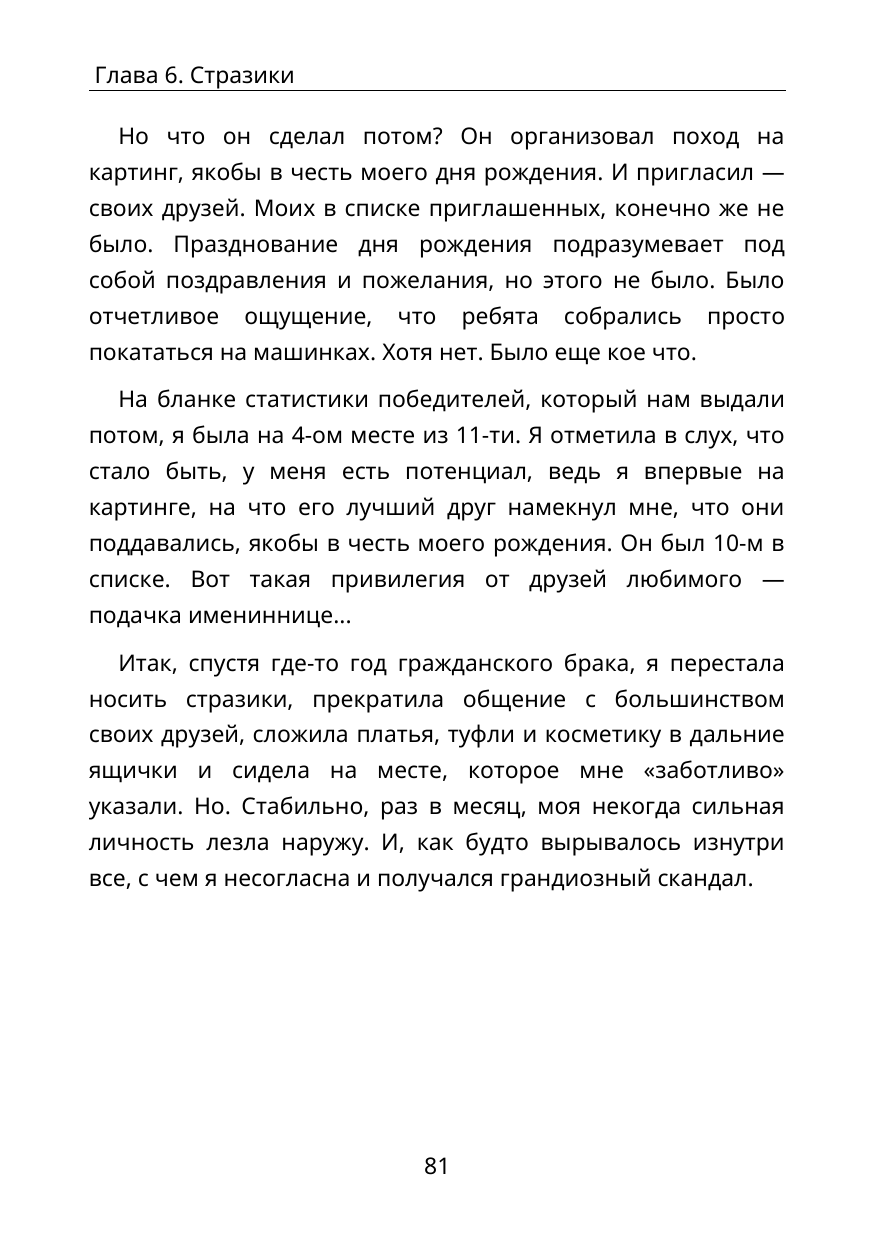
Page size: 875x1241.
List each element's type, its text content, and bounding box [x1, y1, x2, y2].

text Итак, спустя где-то год гражданского брака, я перестала носить стразики, прекратила общение с большинством своих друзей, сложила платья, туфли и косметику в дальние ящички и сидела на месте, которое мне «заботливо» указали. Но. Стабильно, раз в месяц, моя некогда сильная личность лезла наружу. И, как будто вырывалось изнутри все, с чем я несогласна и получался грандиозный скандал. [88, 647, 786, 893]
text На бланке статистики победителей, который нам выдали потом, я была на 4-ом месте из 11-ти. Я отметила в слух, что стало быть, у меня есть потенциал, ведь я впервые на картинге, на что его лучший друг намекнул мне, что они поддавались, якобы в честь моего рождения. Он был 10-м в списке. Вот такая привилегия от друзей любимого — подачка имениннице... [88, 383, 786, 630]
text Но что он сделал потом? Он организовал поход на картинг, якобы в честь моего дня рождения. И пригласил — своих друзей. Моих в списке приглашенных, конечно же не было. Празднование дня рождения подразумевает под собой поздравления и пожелания, но этого не было. Было отчетливое ощущение, что ребята собрались просто покататься на машинках. Хотя нет. Было еще кое что. [88, 120, 786, 367]
